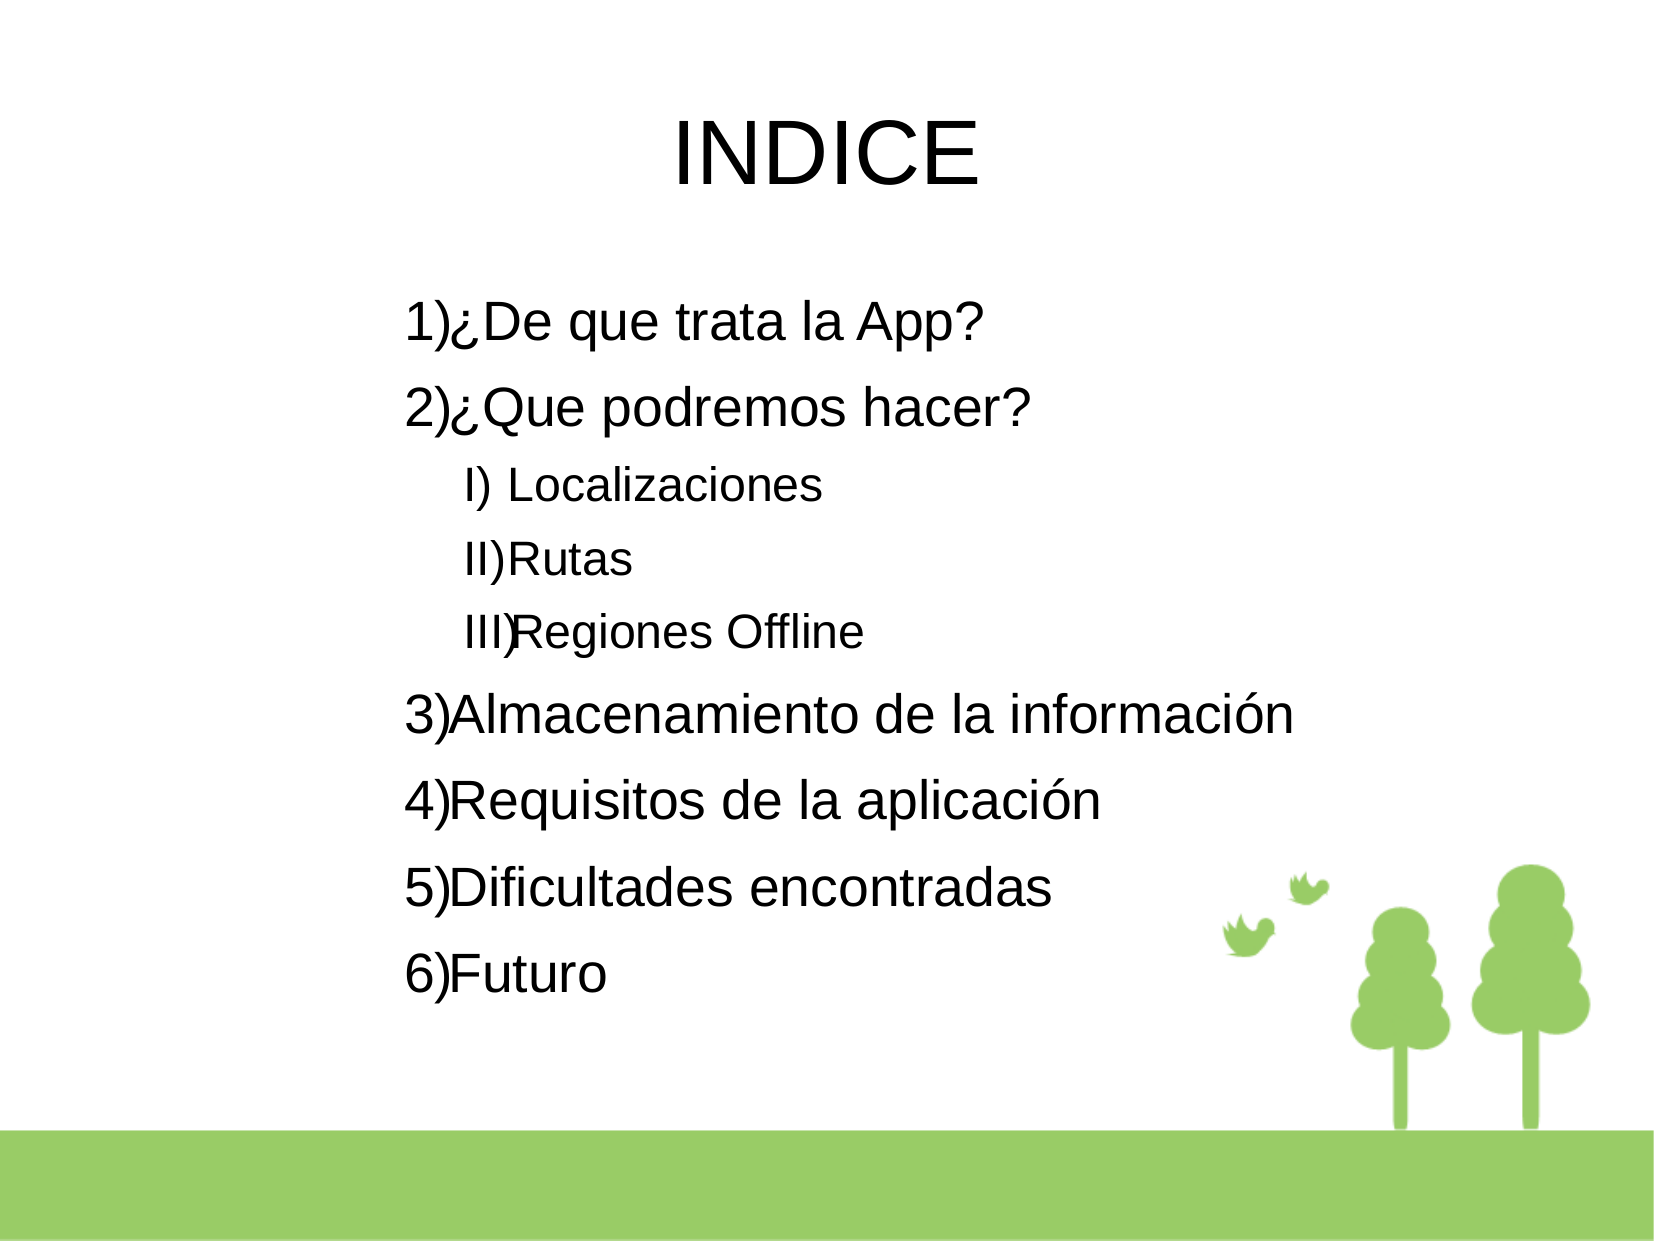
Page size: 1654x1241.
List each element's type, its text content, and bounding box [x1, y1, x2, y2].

title INDICE [82, 49, 1571, 257]
list ¿De que trata la App? ¿Que podremos hacer? Localizaciones Rutas Regiones Offline Almacenamiento de la información Requisitos de la aplicación Dificultades encontradas Futuro [389, 290, 1571, 1010]
picture [0, 0, 1654, 1241]
